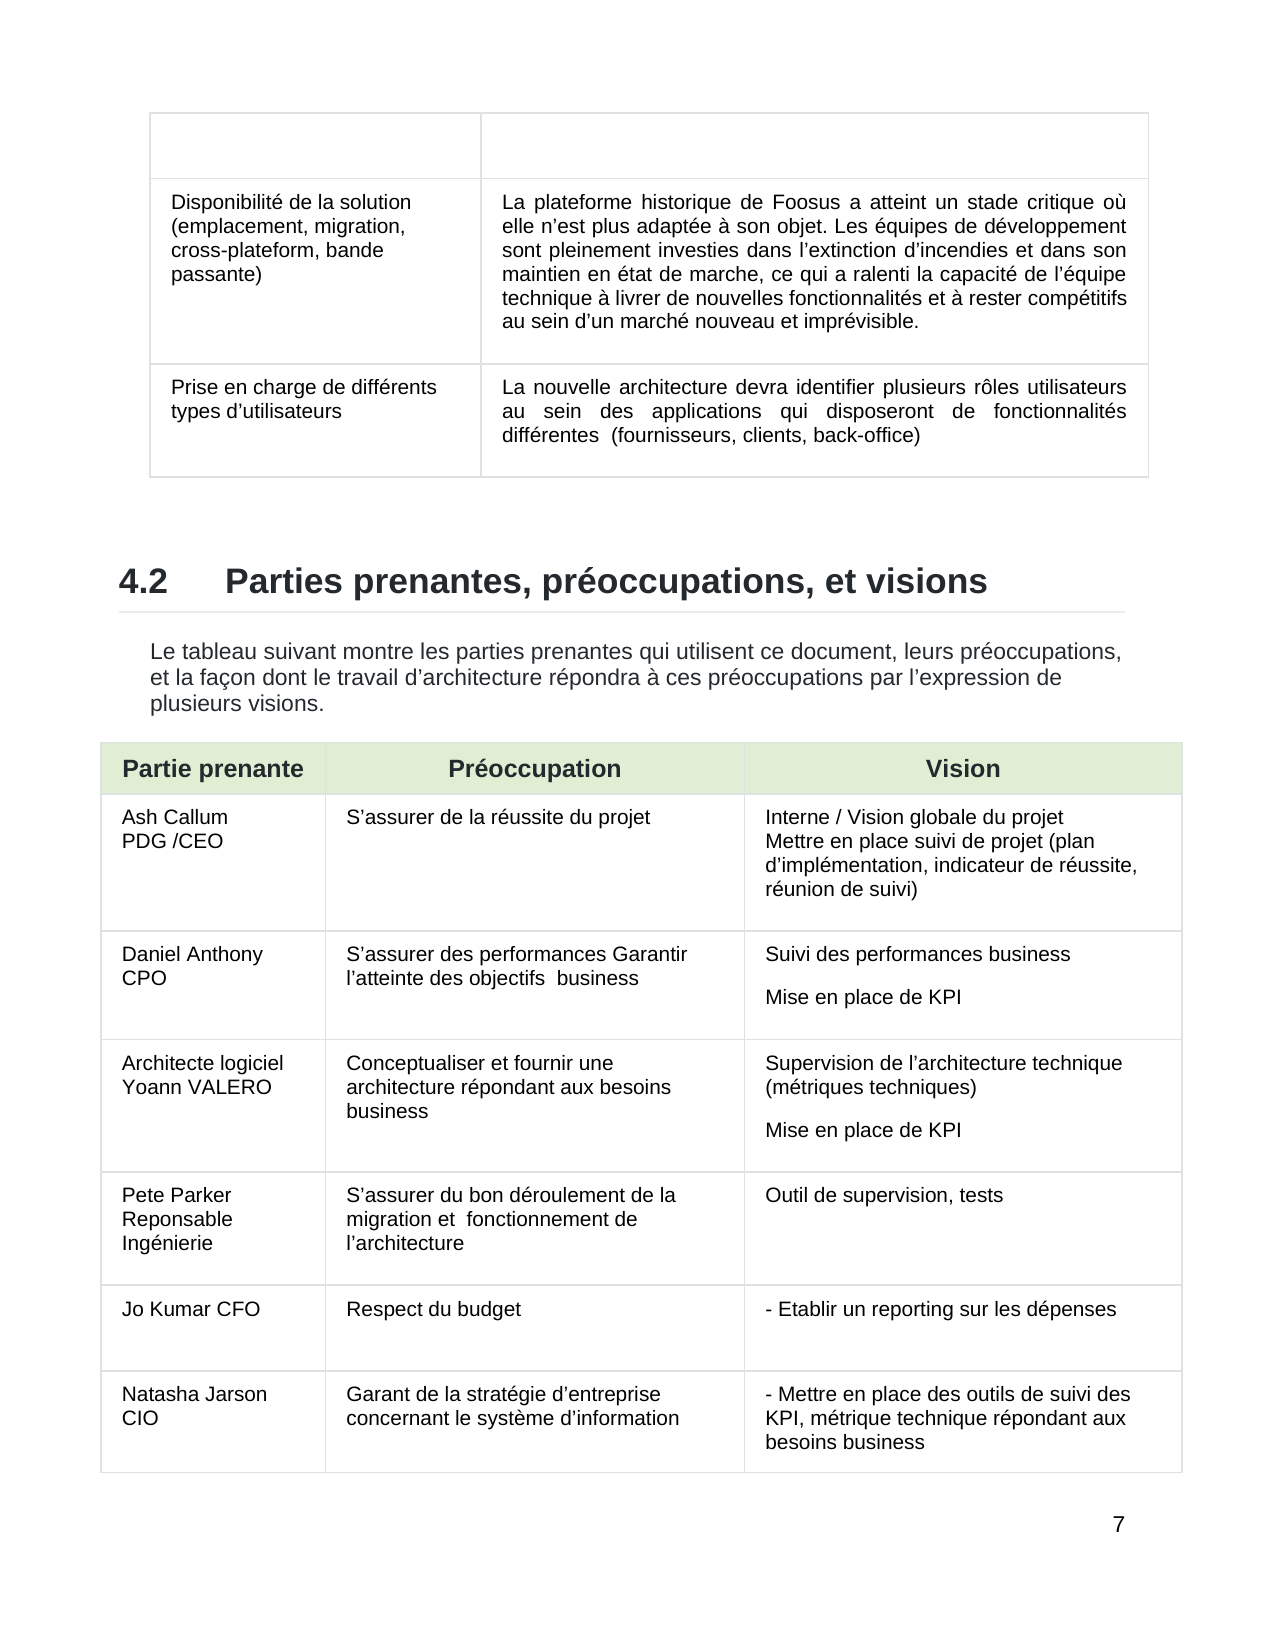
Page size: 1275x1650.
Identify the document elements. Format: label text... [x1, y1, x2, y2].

table_cell Interne / Vision globale du projet Mettre en place suivi de projet (plan d’implémentation, indicateur de réussite, réunion de suivi) [745, 795, 1181, 930]
subtitle Parties prenantes, préoccupations, et visions [119, 560, 1125, 611]
table_cell Supervision de l’architecture technique (métriques techniques) Mise en place de KPI [745, 1040, 1181, 1171]
table_cell - Etablir un reporting sur les dépenses [745, 1286, 1181, 1370]
table_header Vision [745, 743, 1181, 793]
table_cell Architecte logiciel Yoann VALERO [102, 1040, 325, 1171]
table_cell Conceptualiser et fournir une architecture répondant aux besoins business [326, 1040, 744, 1171]
table_cell Suivi des performances business Mise en place de KPI [745, 932, 1181, 1039]
table_cell S’assurer de la réussite du projet [326, 795, 744, 930]
table_cell Natasha Jarson CIO [102, 1372, 325, 1472]
table_cell S’assurer du bon déroulement de la migration et fonctionnement de l’architecture [326, 1173, 744, 1284]
table_header Partie prenante [102, 743, 325, 793]
table_cell Garant de la stratégie d’entreprise concernant le système d’information [326, 1372, 744, 1472]
table_cell Disponibilité de la solution (emplacement, migration, cross-plateform, bande passante) [151, 179, 480, 363]
table_cell [151, 114, 480, 178]
table_cell Pete Parker Reponsable Ingénierie [102, 1173, 325, 1284]
table_cell Outil de supervision, tests [745, 1173, 1181, 1284]
table_cell Prise en charge de différents types d’utilisateurs [151, 365, 480, 476]
table_cell La nouvelle architecture devra identifier plusieurs rôles utilisateurs au sein des applications qui disposeront de fonctionnalités différentes (fournisseurs, clients, back-office) [482, 365, 1148, 476]
table_header Préoccupation [326, 743, 744, 793]
table_cell Respect du budget [326, 1286, 744, 1370]
table_cell Ash Callum PDG /CEO [102, 795, 325, 930]
table_cell S’assurer des performances Garantir l’atteinte des objectifs business [326, 932, 744, 1039]
text Le tableau suivant montre les parties prenantes qui utilisent ce document, leurs préoccupations, et la façon dont le travail d’architecture répondra à ces préoccupations par l’expression de plusieurs visions. [150, 638, 1125, 717]
table_cell - Mettre en place des outils de suivi des KPI, métrique technique répondant aux besoins business [745, 1372, 1181, 1472]
table_cell [482, 114, 1148, 178]
table_cell Jo Kumar CFO [102, 1286, 325, 1370]
table_cell Daniel Anthony CPO [102, 932, 325, 1039]
table_cell La plateforme historique de Foosus a atteint un stade critique où elle n’est plus adaptée à son objet. Les équipes de développement sont pleinement investies dans l’extinction d’incendies et dans son maintien en état de marche, ce qui a ralenti la capacité de l’équipe technique à livrer de nouvelles fonctionnalités et à rester compétitifs au sein d’un marché nouveau et imprévisible. [482, 179, 1148, 363]
